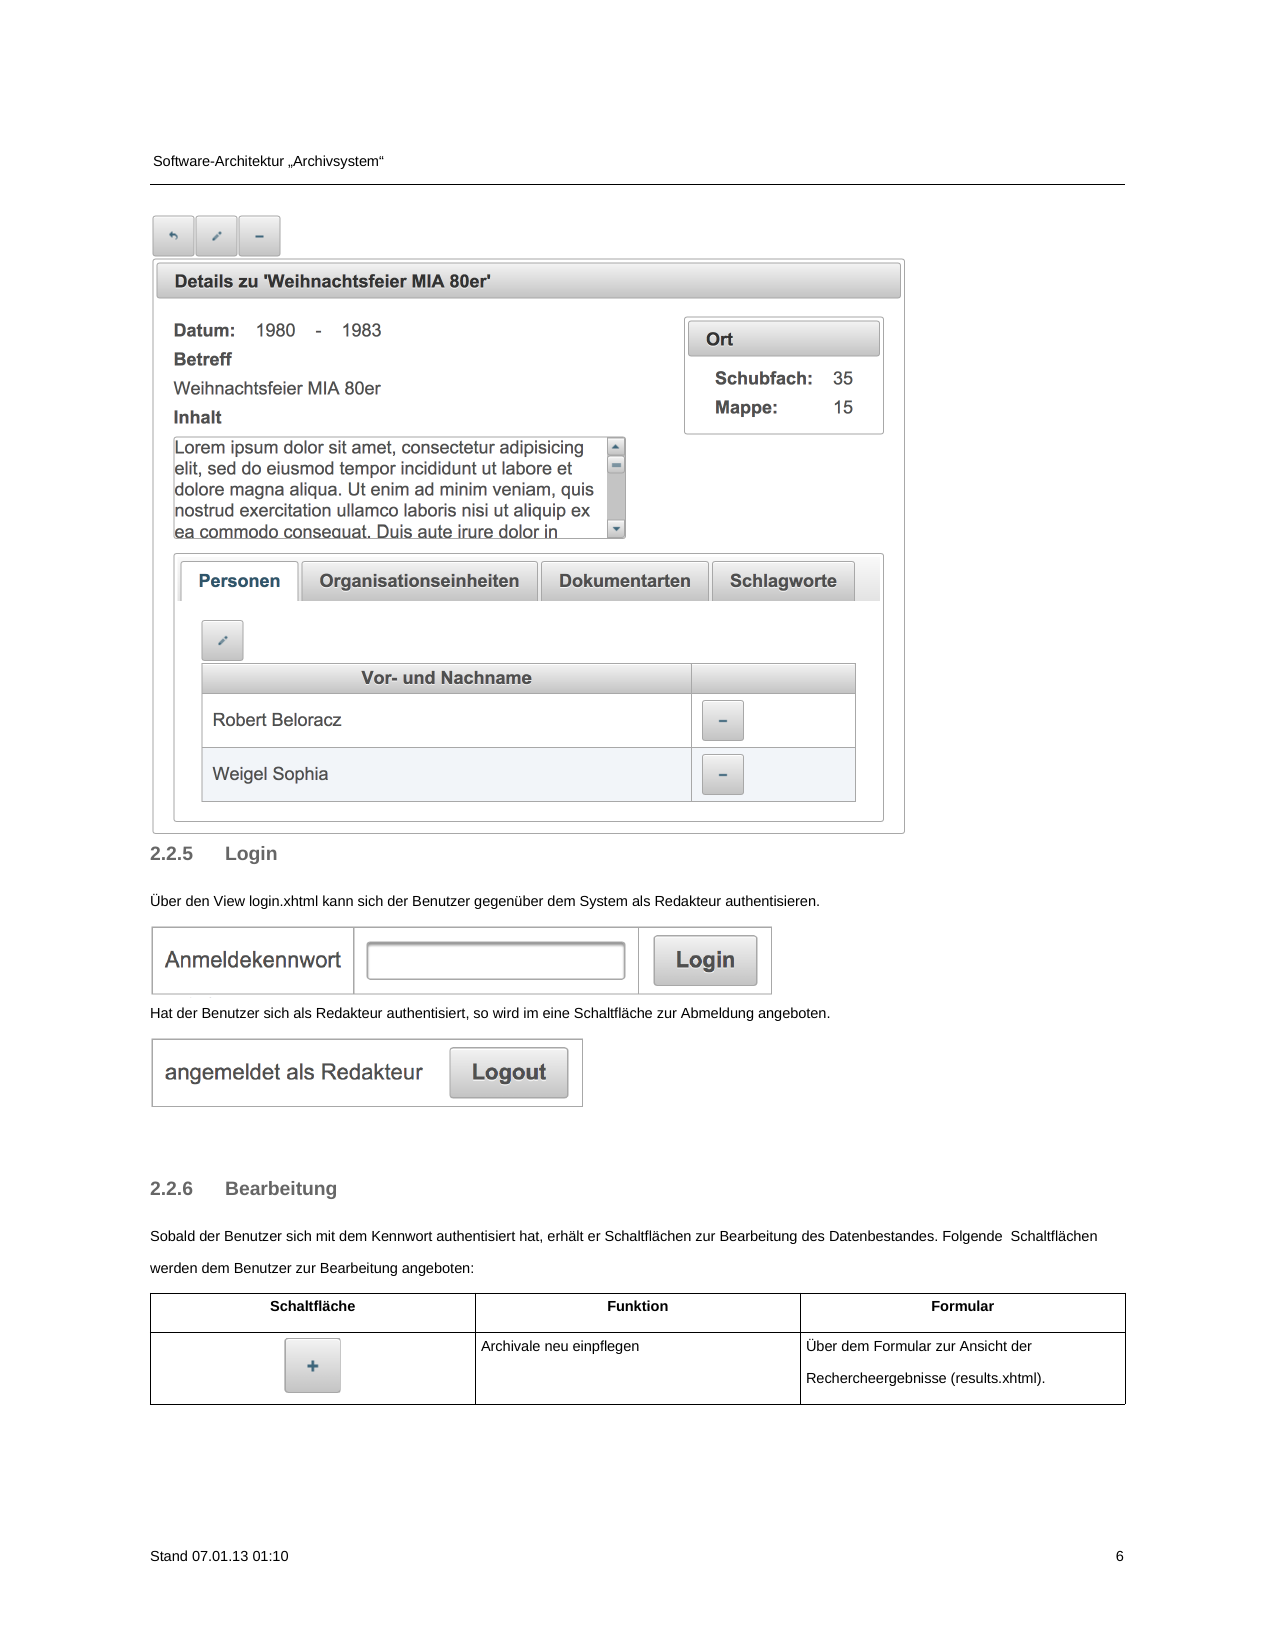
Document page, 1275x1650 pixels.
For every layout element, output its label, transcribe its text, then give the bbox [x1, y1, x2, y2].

subtitle Bearbeitung [150, 1177, 1125, 1215]
picture [284, 1338, 341, 1393]
picture [150, 1038, 584, 1108]
picture [150, 925, 773, 998]
text Sobald der Benutzer sich mit dem Kennwort authentisiert hat, erhält er Schaltflächen zur Bearbeitung des Datenbestandes. Folgende Schaltflächen werden dem Benutzer zur Bearbeitung angeboten: [150, 1228, 1125, 1288]
table_cell Archivale neu einpflegen [476, 1333, 800, 1404]
subtitle Login [150, 837, 1125, 880]
table_header Schaltfläche [151, 1294, 475, 1332]
table_header Formular [801, 1294, 1125, 1332]
table_cell [151, 1333, 475, 1404]
table_header Funktion [476, 1294, 800, 1332]
text Über den View login.xhtml kann sich der Benutzer gegenüber dem System als Redakteur authentisieren. [150, 893, 1125, 921]
text Hat der Benutzer sich als Redakteur authentisiert, so wird im eine Schaltfläche zur Abmeldung angeboten. [150, 1006, 1125, 1034]
table_cell Über dem Formular zur Ansicht der Rechercheergebnisse (results.xhtml). [801, 1333, 1125, 1404]
picture [150, 213, 908, 837]
